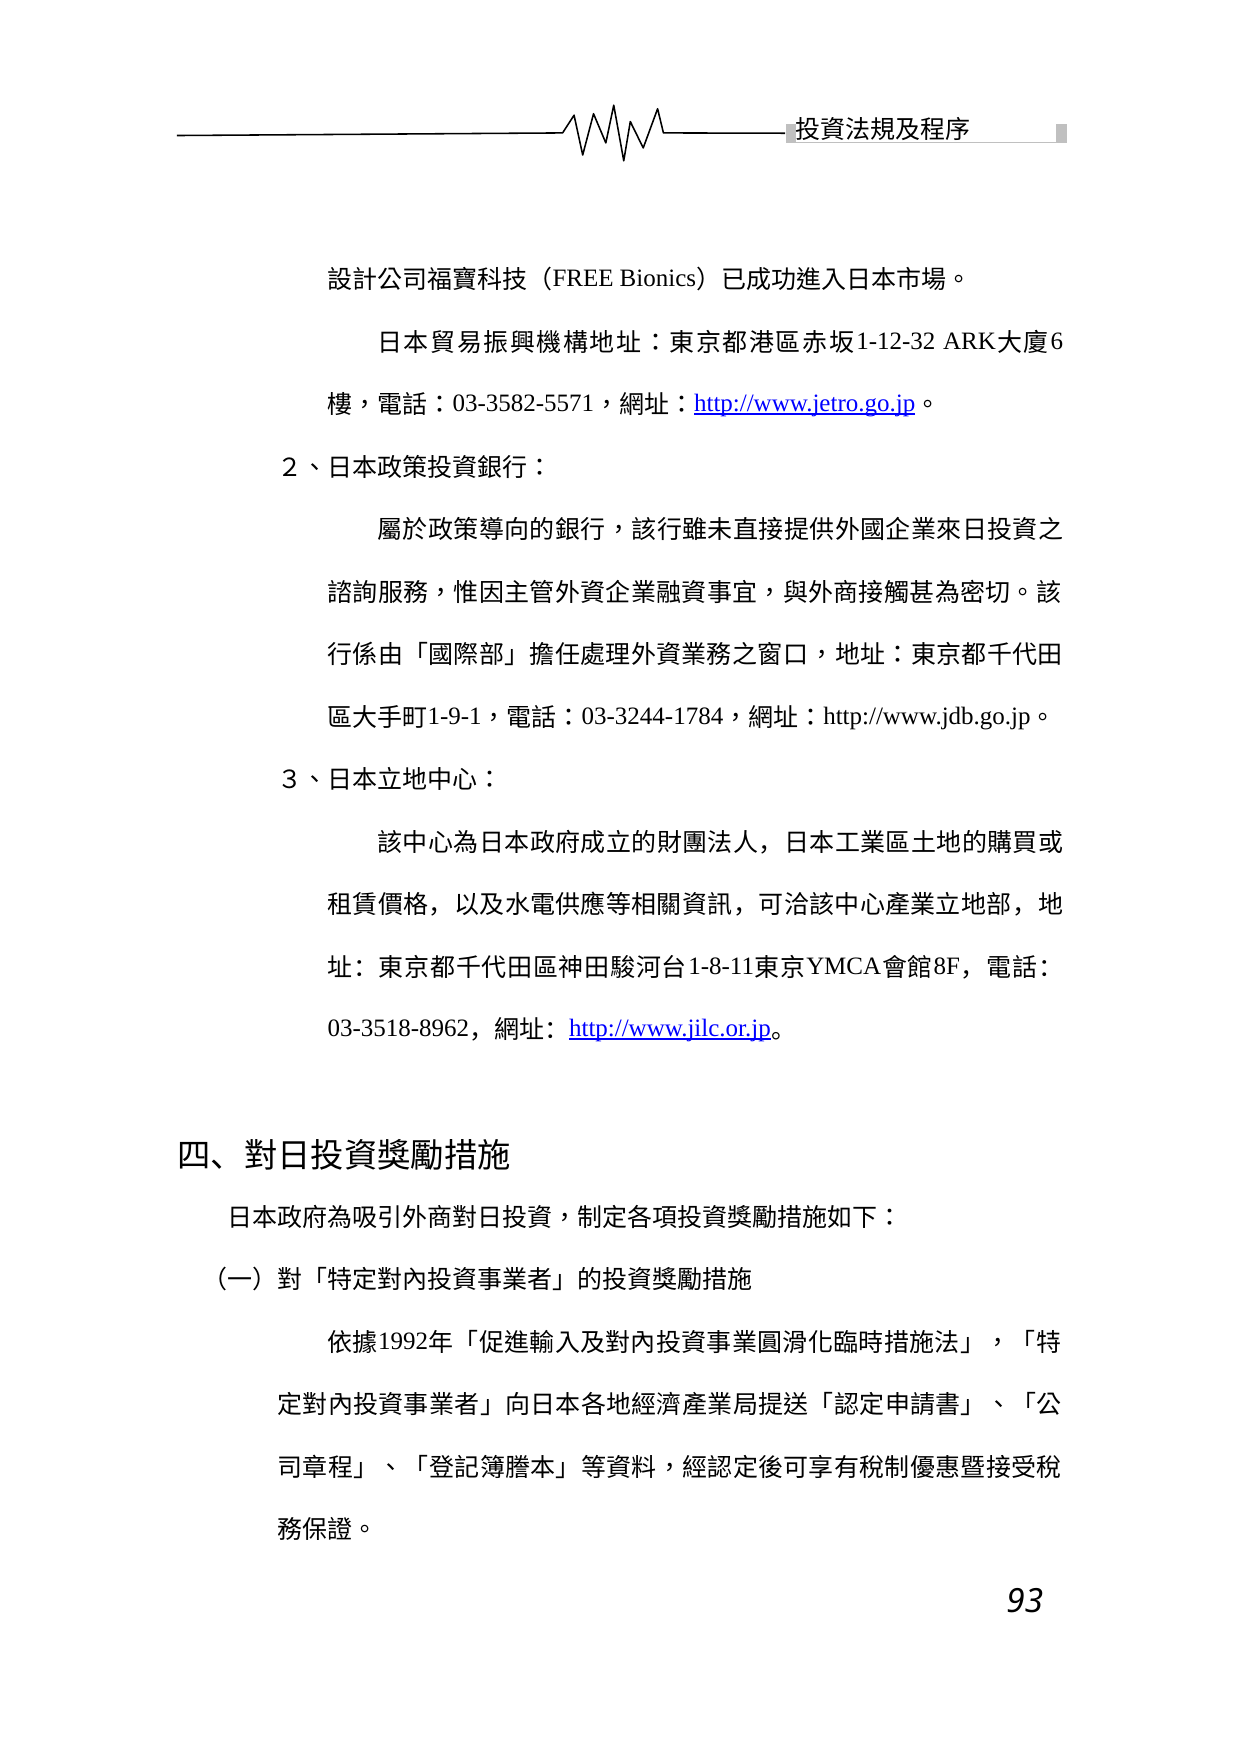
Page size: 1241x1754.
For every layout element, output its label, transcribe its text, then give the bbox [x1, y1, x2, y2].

text 依據1992年「促進輸入及對內投資事業圓滑化臨時措施法」，「特定對內投資事業者」向日本各地經濟產業局提送「認定申請書」、「公司章程」、「登記簿謄本」等資料，經認定後可享有稅制優惠暨接受稅務保證。 [277, 1299, 1063, 1549]
text 四、對日投資獎勵措施 [177, 1111, 1063, 1174]
text ２、日本政策投資銀行： [277, 424, 1063, 486]
text 屬於政策導向的銀行，該行雖未直接提供外國企業來日投資之諮詢服務，惟因主管外資企業融資事宜，與外商接觸甚為密切。該行係由「國際部」擔任處理外資業務之窗口，地址：東京都千代田區大手町1-9-1，電話：03-3244-1784，網址：http://www.jdb.go.jp。 [327, 486, 1063, 736]
text 設計公司福寶科技（FREE Bionics）已成功進入日本市場。 [327, 236, 1063, 299]
text 該中心為日本政府成立的財團法人，日本工業區土地的購買或租賃價格，以及水電供應等相關資訊，可洽該中心產業立地部，地址：東京都千代田區神田駿河台1-8-11東京YMCA會館8F，電話：03-3518-8962，網址：http://www.jilc.or.jp。 [327, 799, 1063, 1049]
text 日本政府為吸引外商對日投資，制定各項投資獎勵措施如下： [177, 1174, 1063, 1236]
text 日本貿易振興機構地址：東京都港區赤坂1-12-32 ARK大廈6樓，電話：03-3582-5571，網址：http://www.jetro.go.jp。 [327, 299, 1063, 424]
text （一）對「特定對內投資事業者」的投資獎勵措施 [202, 1236, 1063, 1299]
text ３、日本立地中心： [277, 736, 1063, 799]
